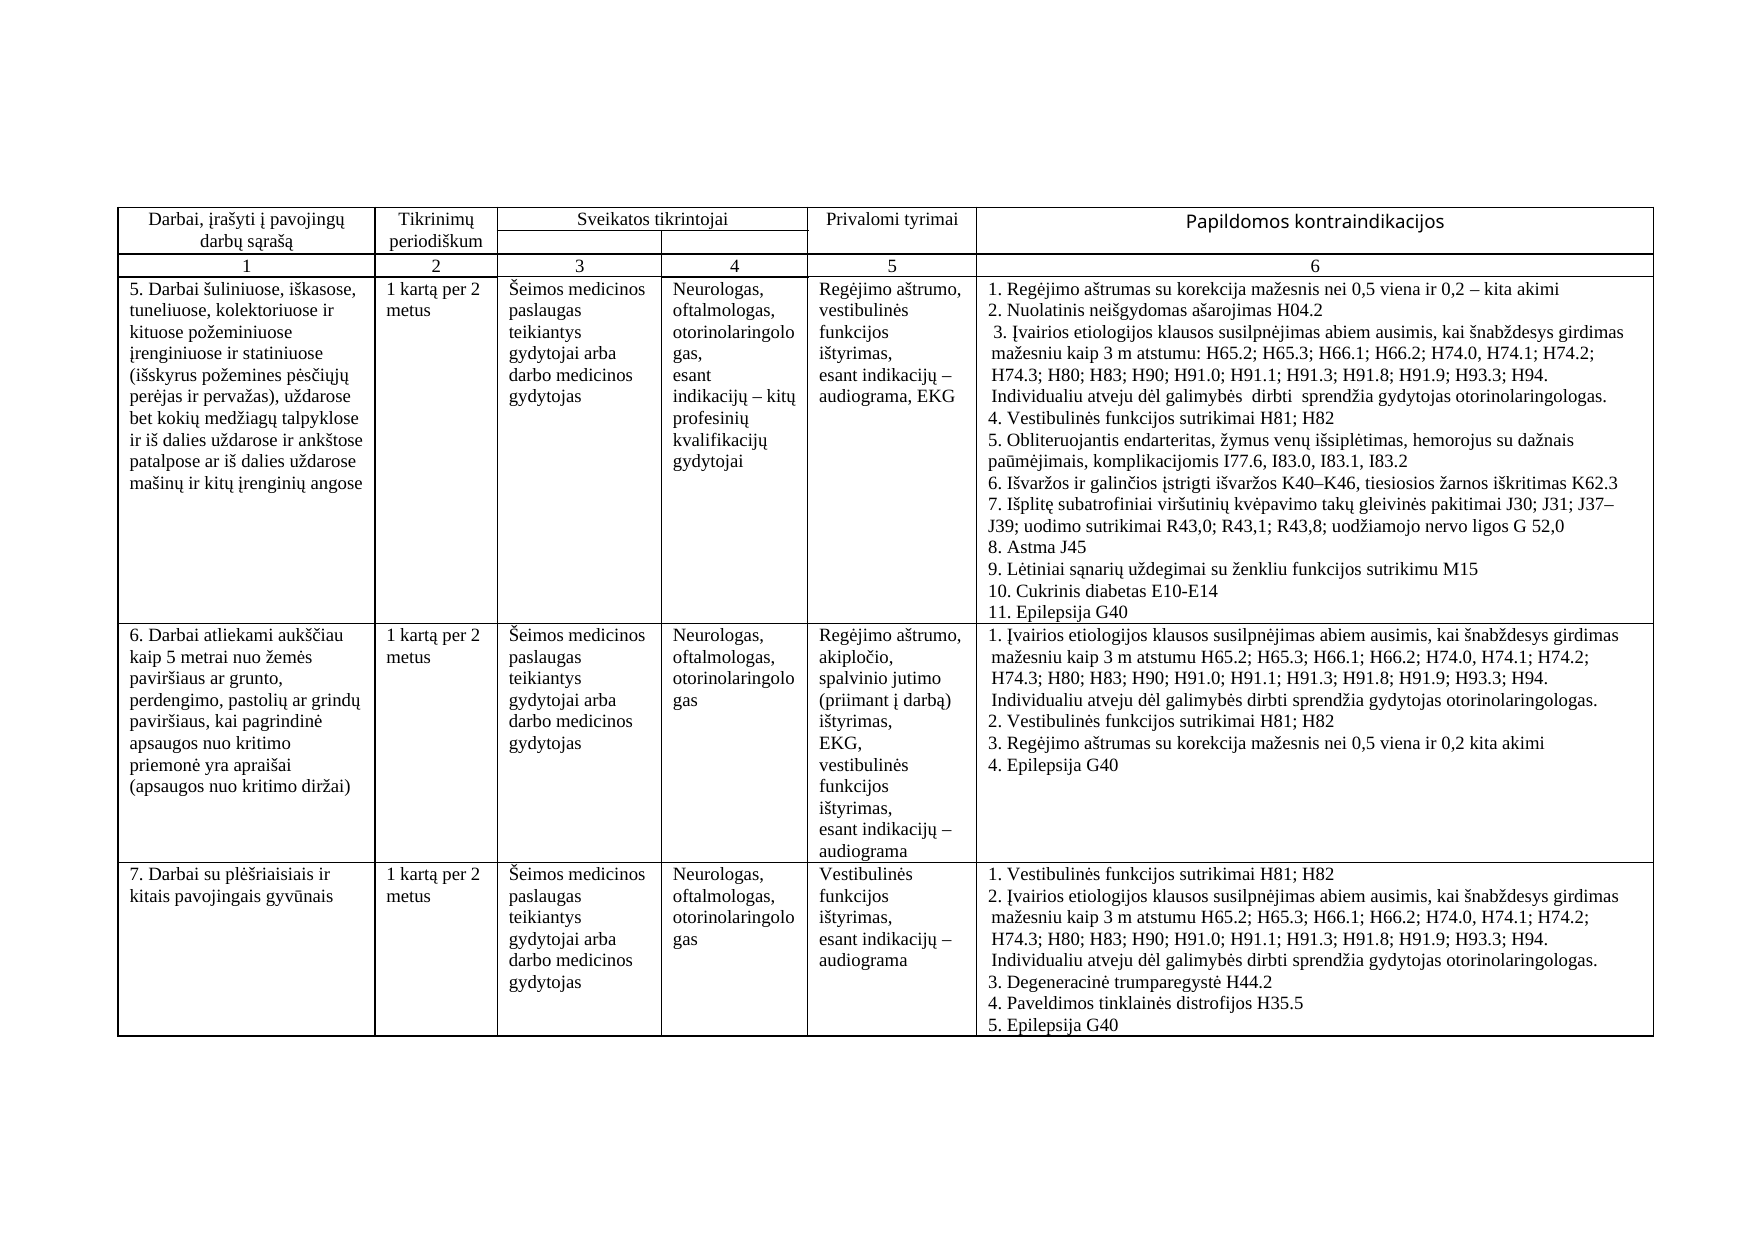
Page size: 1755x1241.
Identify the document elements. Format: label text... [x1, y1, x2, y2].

table_cell 1. Įvairios etiologijos klausos susilpnėjimas abiem ausimis, kai šnabždesys girdimas mažesniu kaip 3 m atstumu H65.2; H65.3; H66.1; H66.2; H74.0, H74.1; H74.2; H74.3; H80; H83; H90; H91.0; H91.1; H91.3; H91.8; H91.9; H93.3; H94. Individualiu atveju dėl galimybės dirbti sprendžia gydytojas otorinolaringologas. 2. Vestibulinės funkcijos sutrikimai H81; H82 3. Regėjimo aštrumas su korekcija mažesnis nei 0,5 viena ir 0,2 kita akimi 4. Epilepsija G40 [977, 624, 1653, 861]
table_cell 4 [662, 255, 807, 276]
table_cell Vestibulinės funkcijos ištyrimas, esant indikacijų – audiograma [808, 863, 976, 1035]
table_cell Neurologas, oftalmologas, otorinolaringologas [662, 624, 807, 861]
table_cell [662, 231, 807, 253]
table_cell 5. Darbai šuliniuose, iškasose, tuneliuose, kolektoriuose ir kituose požeminiuose įrenginiuose ir statiniuose (išskyrus požemines pėsčiųjų perėjas ir pervažas), uždarose bet kokių medžiagų talpyklose ir iš dalies uždarose ir ankštose patalpose ar iš dalies uždarose mašinų ir kitų įrenginių angose [119, 278, 374, 623]
table_cell 2 [376, 255, 497, 276]
table_cell 3 [498, 255, 661, 276]
table_header Sveikatos tikrintojai [498, 208, 807, 230]
table_cell Šeimos medicinos paslaugas teikiantys gydytojai arba darbo medicinos gydytojas [498, 624, 661, 861]
table_cell Neurologas, oftalmologas, otorinolaringologas, esant indikacijų – kitų profesinių kvalifikacijų gydytojai [662, 278, 807, 623]
table_header Privalomi tyrimai [808, 208, 976, 253]
table_cell 6 [977, 255, 1653, 276]
table_cell Neurologas, oftalmologas, otorinolaringologas [662, 863, 807, 1035]
table_cell 1 kartą per 2 metus [376, 278, 497, 623]
table_cell Šeimos medicinos paslaugas teikiantys gydytojai arba darbo medicinos gydytojas [498, 863, 661, 1035]
table_cell 6. Darbai atliekami aukščiau kaip 5 metrai nuo žemės paviršiaus ar grunto, perdengimo, pastolių ar grindų paviršiaus, kai pagrindinė apsaugos nuo kritimo priemonė yra apraišai (apsaugos nuo kritimo diržai) [119, 624, 374, 861]
table_cell 1 [119, 255, 374, 276]
table_cell Regėjimo aštrumo, akipločio, spalvinio jutimo (priimant į darbą) ištyrimas, EKG, vestibulinės funkcijos ištyrimas, esant indikacijų – audiograma [808, 624, 976, 861]
table_header Papildomos kontraindikacijos [977, 208, 1653, 253]
table_cell 1 kartą per 2 metus [376, 624, 497, 861]
table_cell 1. Regėjimo aštrumas su korekcija mažesnis nei 0,5 viena ir 0,2 – kita akimi 2. Nuolatinis neišgydomas ašarojimas H04.2 3. Įvairios etiologijos klausos susilpnėjimas abiem ausimis, kai šnabždesys girdimas mažesniu kaip 3 m atstumu: H65.2; H65.3; H66.1; H66.2; H74.0, H74.1; H74.2; H74.3; H80; H83; H90; H91.0; H91.1; H91.3; H91.8; H91.9; H93.3; H94. Individualiu atveju dėl galimybės dirbti sprendžia gydytojas otorinolaringologas. 4. Vestibulinės funkcijos sutrikimai H81; H82 5. Obliteruojantis endarteritas, žymus venų išsiplėtimas, hemorojus su dažnais paūmėjimais, komplikacijomis I77.6, I83.0, I83.1, I83.2 6. Išvaržos ir galinčios įstrigti išvaržos K40–K46, tiesiosios žarnos iškritimas K62.3 7. Išplitę subatrofiniai viršutinių kvėpavimo takų gleivinės pakitimai J30; J31; J37–J39; uodimo sutrikimai R43,0; R43,1; R43,8; uodžiamojo nervo ligos G 52,0 8. Astma J45 9. Lėtiniai sąnarių uždegimai su ženkliu funkcijos sutrikimu M15 10. Cukrinis diabetas E10-E14 11. Epilepsija G40 [977, 277, 1653, 623]
table_cell Regėjimo aštrumo, vestibulinės funkcijos ištyrimas, esant indikacijų – audiograma, EKG [808, 277, 976, 623]
table_header Darbai, įrašyti į pavojingų darbų sąrašą [119, 208, 374, 253]
table_header Tikrinimų periodiškumas [376, 208, 497, 253]
table_cell Šeimos medicinos paslaugas teikiantys gydytojai arba darbo medicinos gydytojas [498, 277, 661, 623]
table_cell 7. Darbai su plėšriaisiais ir kitais pavojingais gyvūnais [119, 863, 374, 1035]
table_cell 1. Vestibulinės funkcijos sutrikimai H81; H82 2. Įvairios etiologijos klausos susilpnėjimas abiem ausimis, kai šnabždesys girdimas mažesniu kaip 3 m atstumu H65.2; H65.3; H66.1; H66.2; H74.0, H74.1; H74.2; H74.3; H80; H83; H90; H91.0; H91.1; H91.3; H91.8; H91.9; H93.3; H94. Individualiu atveju dėl galimybės dirbti sprendžia gydytojas otorinolaringologas. 3. Degeneracinė trumparegystė H44.2 4. Paveldimos tinklainės distrofijos H35.5 5. Epilepsija G40 [977, 863, 1653, 1035]
table_cell 5 [808, 255, 976, 276]
table_cell [498, 231, 661, 253]
table_cell 1 kartą per 2 metus [376, 863, 497, 1035]
